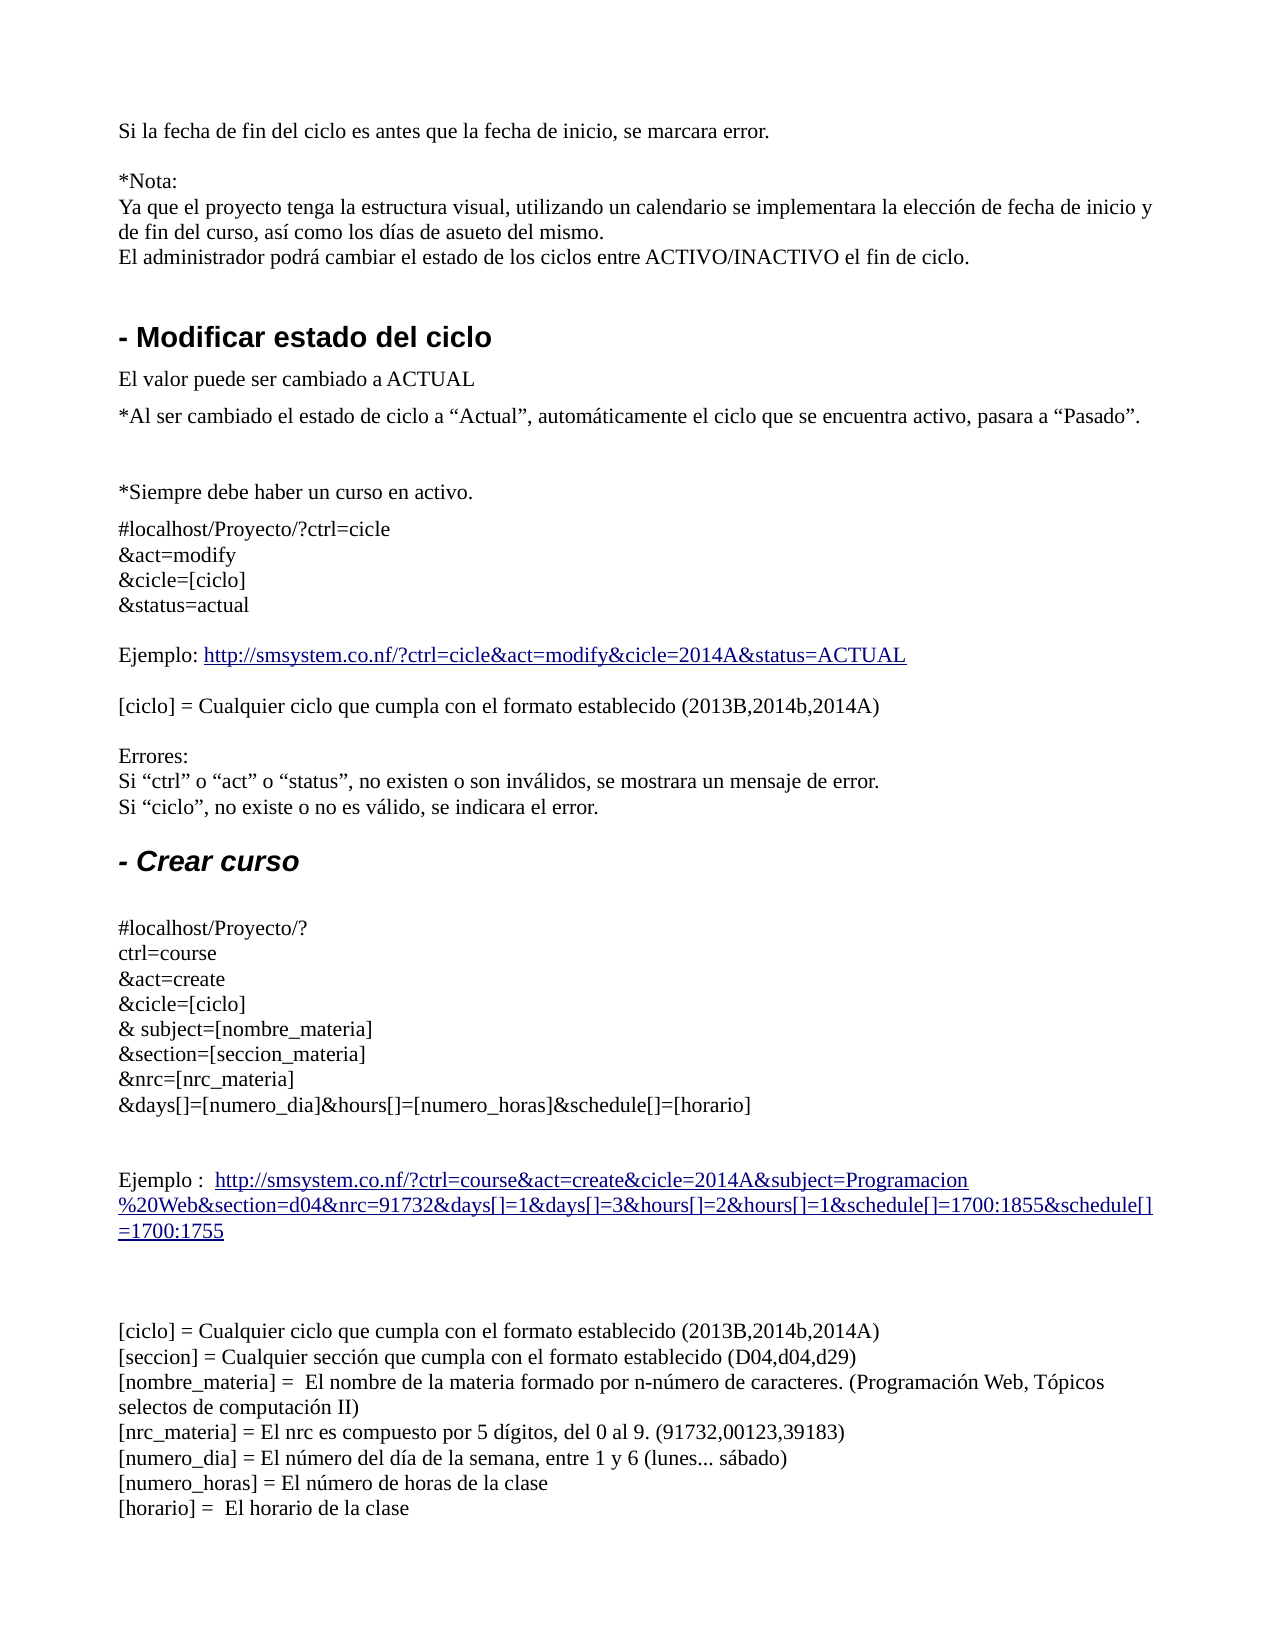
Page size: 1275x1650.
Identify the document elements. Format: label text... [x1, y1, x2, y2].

text [nrc_materia] = El nrc es compuesto por 5 dígitos, del 0 al 9. (91732,00123,39183) [118, 1419, 1157, 1444]
subtitle - Crear curso [118, 844, 1157, 877]
text &act=create [118, 966, 1157, 991]
text *Nota: [118, 168, 1157, 194]
text &cicle=[ciclo] [118, 991, 1157, 1016]
text *Siempre debe haber un curso en activo. [118, 479, 1157, 504]
text El valor puede ser cambiado a ACTUAL [118, 366, 1157, 391]
text [numero_horas] = El número de horas de la clase [118, 1470, 1157, 1495]
text Ya que el proyecto tenga la estructura visual, utilizando un calendario se implementara la elección de fecha de inicio y de fin del curso, así como los días de asueto del mismo. [118, 194, 1157, 244]
text ctrl=course [118, 940, 1157, 966]
text &nrc=[nrc_materia] [118, 1066, 1157, 1092]
text [ciclo] = Cualquier ciclo que cumpla con el formato establecido (2013B,2014b,2014A) [118, 693, 1157, 718]
text [ciclo] = Cualquier ciclo que cumpla con el formato establecido (2013B,2014b,2014A) [118, 1318, 1157, 1344]
text Si “ciclo”, no existe o no es válido, se indicara el error. [118, 794, 1157, 819]
text &status=actual [118, 592, 1157, 617]
text *Al ser cambiado el estado de ciclo a “Actual”, automáticamente el ciclo que se encuentra activo, pasara a “Pasado”. [118, 403, 1157, 428]
text [seccion] = Cualquier sección que cumpla con el formato establecido (D04,d04,d29) [118, 1344, 1157, 1369]
text #localhost/Proyecto/?ctrl=cicle [118, 516, 1157, 542]
text &cicle=[ciclo] [118, 567, 1157, 592]
text &section=[seccion_materia] [118, 1041, 1157, 1066]
text [numero_dia] = El número del día de la semana, entre 1 y 6 (lunes... sábado) [118, 1444, 1157, 1470]
text [horario] = El horario de la clase [118, 1495, 1157, 1520]
text & subject=[nombre_materia] [118, 1016, 1157, 1041]
text Si la fecha de fin del ciclo es antes que la fecha de inicio, se marcara error. [118, 118, 1157, 143]
text &days[]=[numero_dia]&hours[]=[numero_horas]&schedule[]=[horario] [118, 1092, 1157, 1117]
text Errores: [118, 743, 1157, 768]
text Si “ctrl” o “act” o “status”, no existen o son inválidos, se mostrara un mensaje de error. [118, 768, 1157, 794]
text Ejemplo: http://smsystem.co.nf/?ctrl=cicle&act=modify&cicle=2014A&status=ACTUAL [118, 642, 1157, 668]
subtitle - Modificar estado del ciclo [118, 319, 1157, 353]
text #localhost/Proyecto/? [118, 915, 1157, 940]
text Ejemplo : http://smsystem.co.nf/?ctrl=course&act=create&cicle=2014A&subject=Programacion%20Web&section=d04&nrc=91732&days[]=1&days[]=3&hours[]=2&hours[]=1&schedule[]=1700:1855&schedule[]=1700:1755 [118, 1167, 1157, 1243]
text &act=modify [118, 542, 1157, 567]
text El administrador podrá cambiar el estado de los ciclos entre ACTIVO/INACTIVO el fin de ciclo. [118, 244, 1157, 269]
text [nombre_materia] = El nombre de la materia formado por n-número de caracteres. (Programación Web, Tópicos selectos de computación II) [118, 1369, 1157, 1419]
